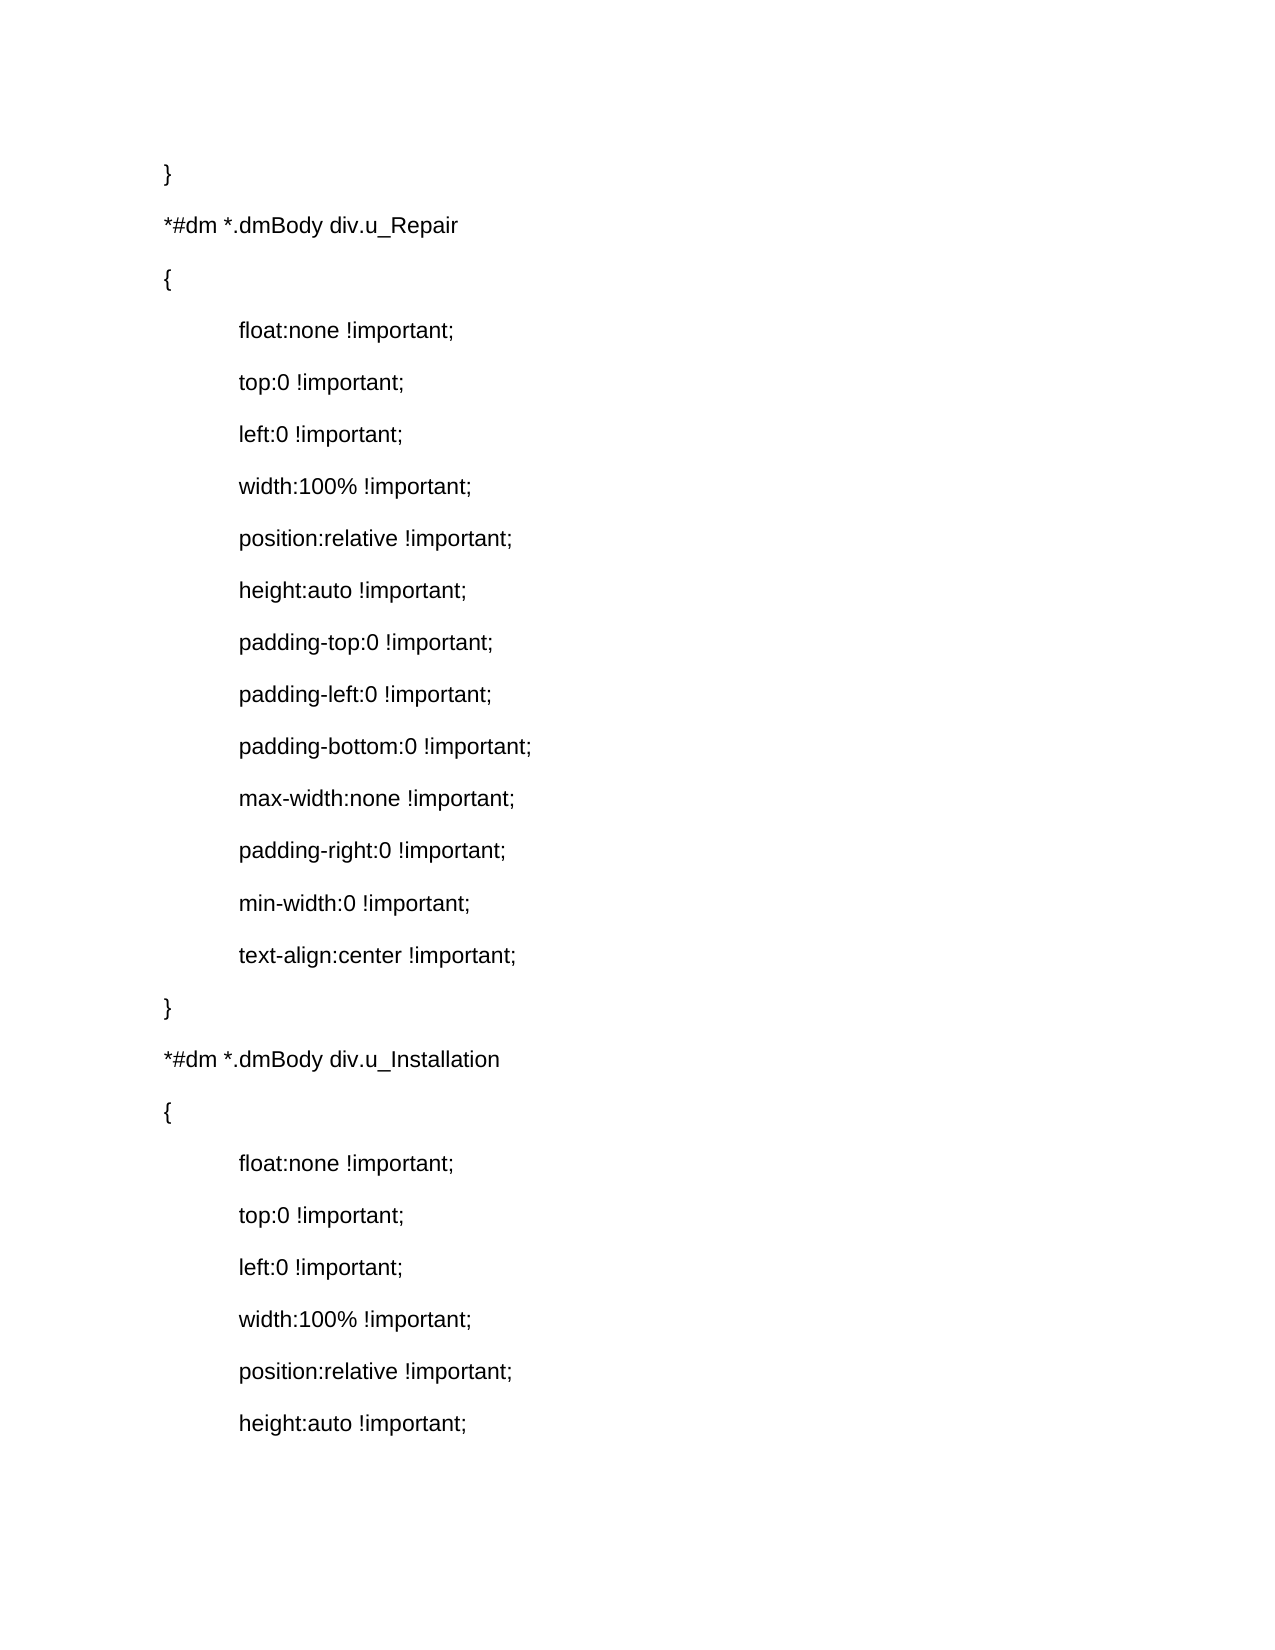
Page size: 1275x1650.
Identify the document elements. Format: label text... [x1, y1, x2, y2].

table_cell padding-right:0 !important; [153, 827, 1125, 879]
table_cell height:auto !important; [153, 567, 1125, 619]
table_cell { [153, 254, 1125, 306]
table_cell top:0 !important; [153, 1192, 1125, 1244]
table_cell height:auto !important; [153, 1400, 1125, 1452]
table_cell text-align:center !important; [153, 931, 1125, 983]
table_cell min-width:0 !important; [153, 879, 1125, 931]
table_cell } [153, 983, 1125, 1035]
table_cell } [153, 150, 1125, 202]
table_cell float:none !important; [153, 1140, 1125, 1192]
table_cell padding-top:0 !important; [153, 619, 1125, 671]
table_cell *#dm *.dmBody div.u_Installation [153, 1035, 1125, 1087]
table_cell padding-bottom:0 !important; [153, 723, 1125, 775]
table_cell *#dm *.dmBody div.u_Repair [153, 202, 1125, 254]
table_cell width:100% !important; [153, 1296, 1125, 1348]
table_cell top:0 !important; [153, 358, 1125, 410]
table_cell position:relative !important; [153, 1348, 1125, 1400]
table_cell width:100% !important; [153, 463, 1125, 514]
table_cell padding-left:0 !important; [153, 671, 1125, 723]
table_cell left:0 !important; [153, 1244, 1125, 1296]
table_cell position:relative !important; [153, 515, 1125, 567]
table_cell { [153, 1088, 1125, 1139]
table_cell max-width:none !important; [153, 775, 1125, 827]
table_cell left:0 !important; [153, 410, 1125, 462]
table_cell float:none !important; [153, 306, 1125, 358]
